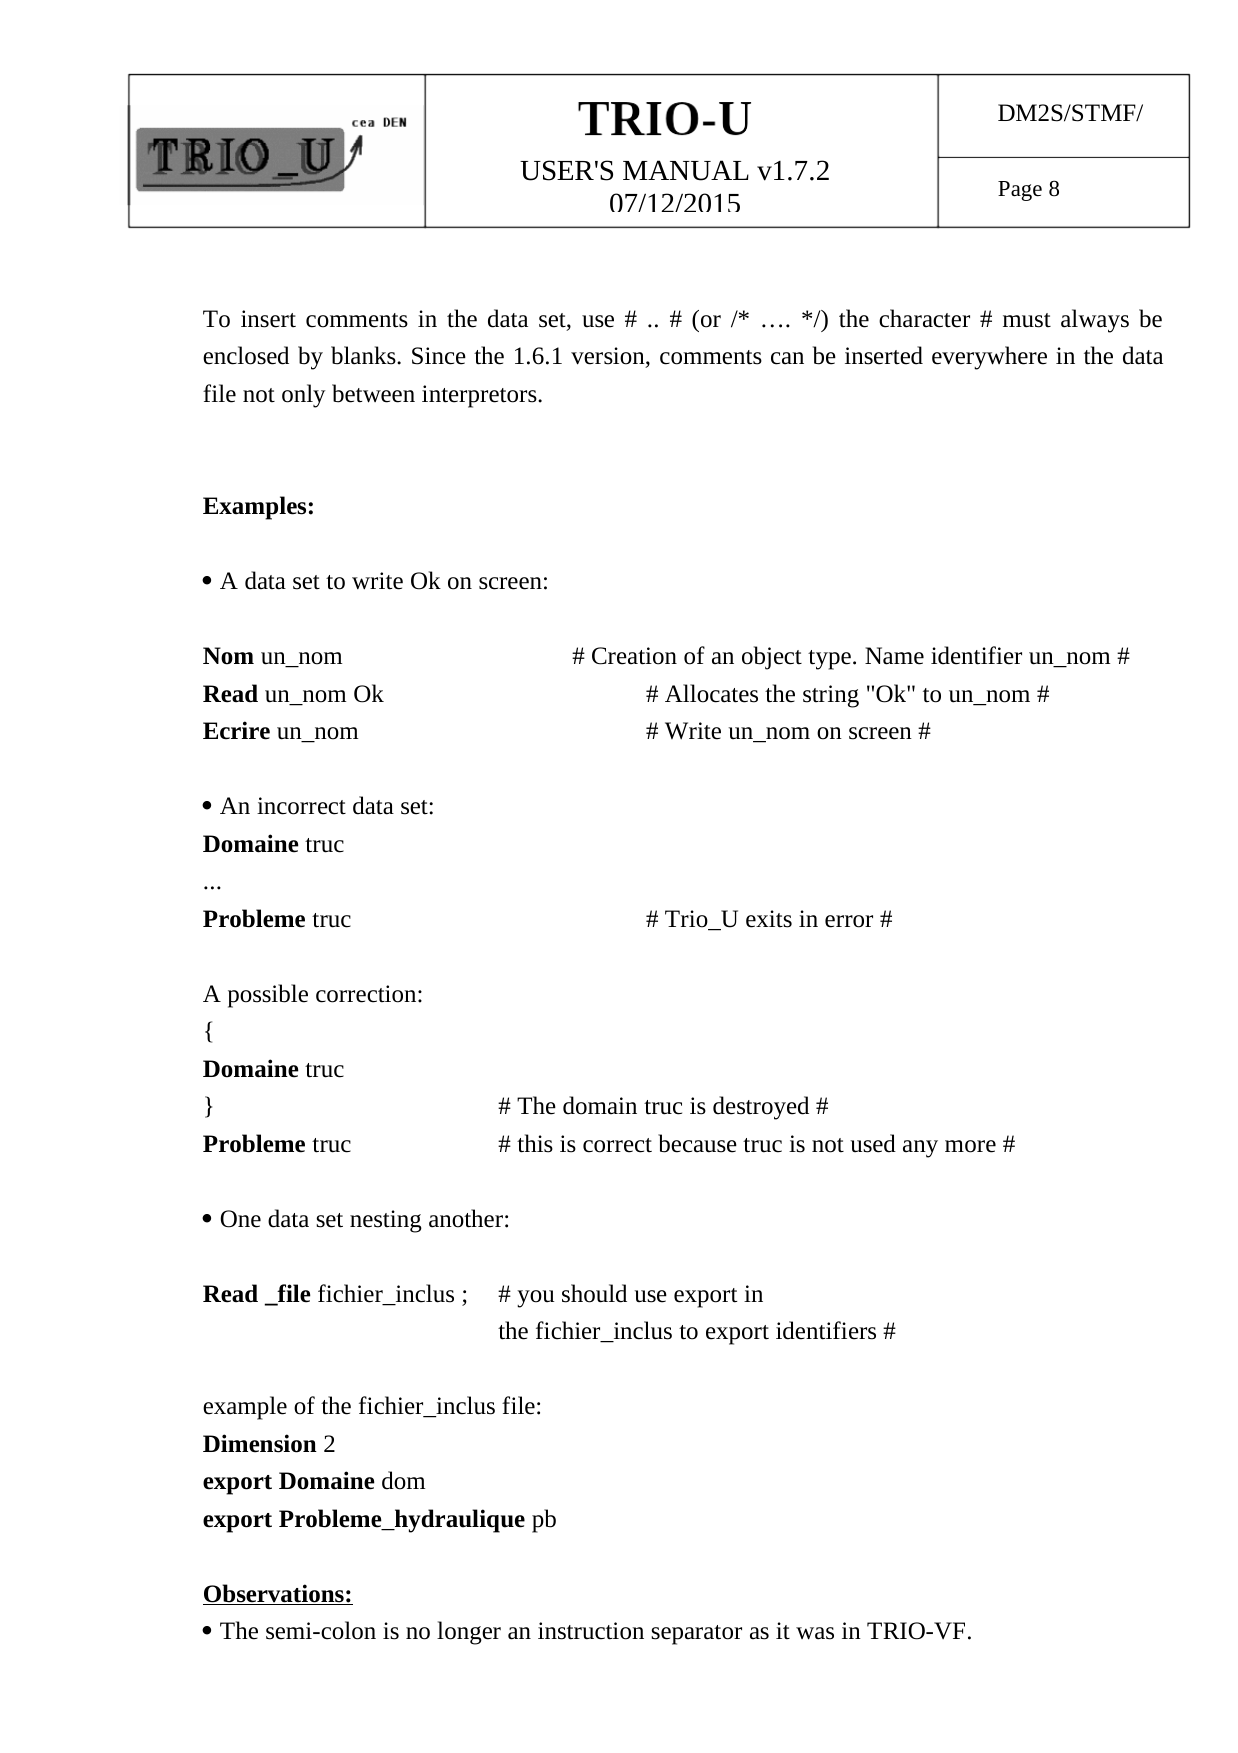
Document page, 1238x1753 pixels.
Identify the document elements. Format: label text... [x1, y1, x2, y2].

text Read un_nom Ok # Allocates the string "Ok" to un_nom # [203, 670, 1165, 708]
text example of the fichier_inclus file: [203, 1383, 1165, 1420]
text Dimension 2 [203, 1420, 1165, 1458]
text the fichier_inclus to export identifiers # [203, 1308, 1165, 1345]
text Nom un_nom # Creation of an object type. Name identifier un_nom # [203, 633, 1165, 670]
text A possible correction: [203, 970, 1165, 1008]
text  An incorrect data set: [203, 783, 1165, 820]
text To insert comments in the data set, use # .. # (or /* …. */) the character # must always be enclosed by blanks. Since the 1.6.1 version, comments can be inserted everywhere in the data file not only between interpretors. [203, 295, 1165, 408]
text { [203, 1008, 1165, 1045]
text } # The domain truc is destroyed # [203, 1083, 1165, 1120]
text  One data set nesting another: [203, 1195, 1165, 1233]
text export Domaine dom [203, 1458, 1165, 1495]
text Ecrire un_nom # Write un_nom on screen # [203, 708, 1165, 745]
text  A data set to write Ok on screen: [203, 558, 1165, 595]
text Observations: [203, 1570, 1165, 1608]
text Probleme truc # this is correct because truc is not used any more # [203, 1120, 1165, 1158]
text Domaine truc [203, 820, 1165, 858]
text Probleme truc # Trio_U exits in error # [203, 895, 1165, 933]
text Examples: [203, 483, 1165, 520]
text  The semi-colon is no longer an instruction separator as it was in TRIO-VF. [203, 1608, 1165, 1645]
text Read _file fichier_inclus ; # you should use export in [203, 1270, 1165, 1308]
text ... [203, 858, 1165, 895]
text export Probleme_hydraulique pb [203, 1495, 1165, 1533]
text Domaine truc [203, 1045, 1165, 1083]
